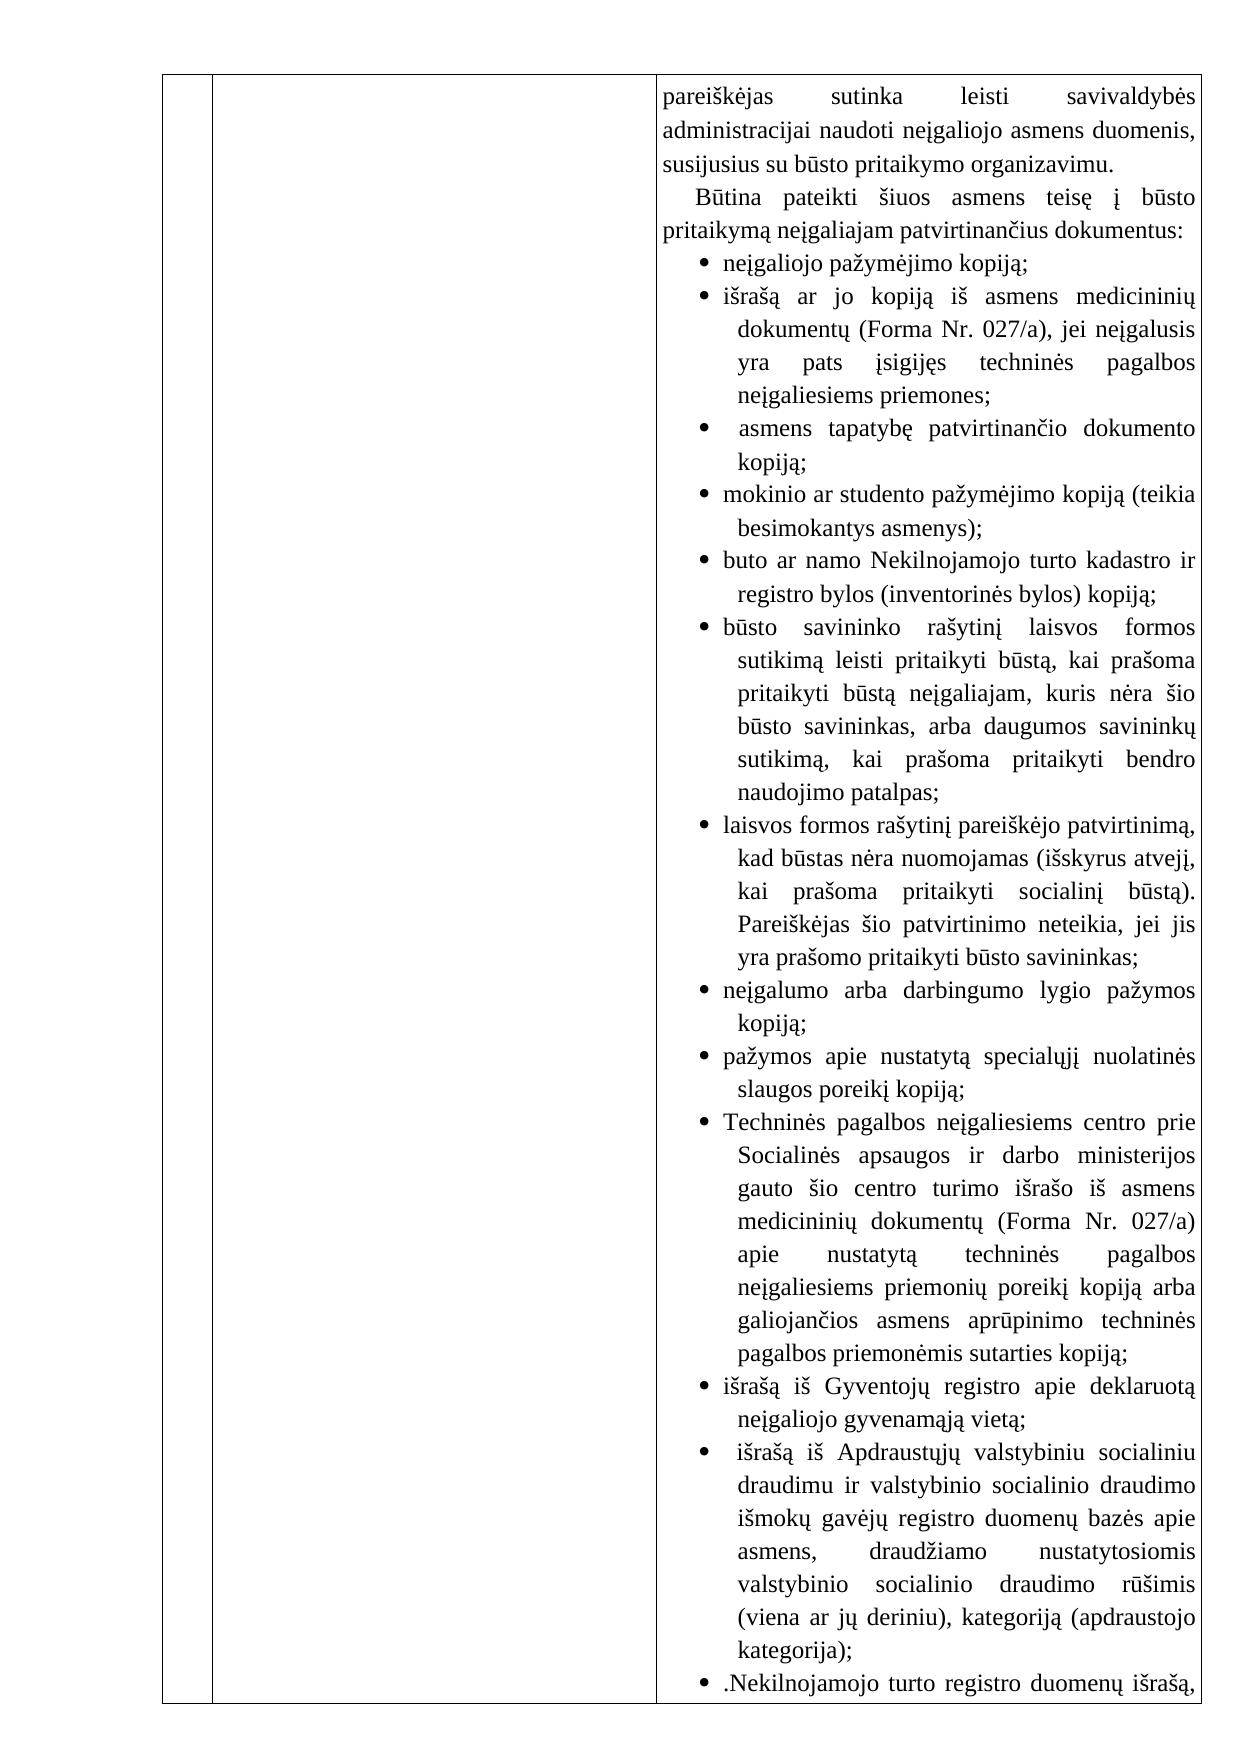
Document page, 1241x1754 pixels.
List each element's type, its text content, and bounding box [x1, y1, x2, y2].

table_cell [213, 75, 656, 1703]
table_cell [163, 75, 212, 1703]
table_cell pareiškėjas sutinka leisti savivaldybės administracijai naudoti neįgaliojo asmens duomenis, susijusius su būsto pritaikymo organizavimu. Būtina pateikti šiuos asmens teisę į būsto pritaikymą neįgaliajam patvirtinančius dokumentus: neįgaliojo pažymėjimo kopiją; išrašą ar jo kopiją iš asmens medicininių dokumentų (Forma Nr. 027/a), jei neįgalusis yra pats įsigijęs techninės pagalbos neįgaliesiems priemones;  asmens tapatybę patvirtinančio dokumento kopiją; mokinio ar studento pažymėjimo kopiją (teikia besimokantys asmenys); buto ar namo Nekilnojamojo turto kadastro ir registro bylos (inventorinės bylos) kopiją; būsto savininko rašytinį laisvos formos sutikimą leisti pritaikyti būstą, kai prašoma pritaikyti būstą neįgaliajam, kuris nėra šio būsto savininkas, arba daugumos savininkų sutikimą, kai prašoma pritaikyti bendro naudojimo patalpas; laisvos formos rašytinį pareiškėjo patvirtinimą, kad būstas nėra nuomojamas (išskyrus atvejį, kai prašoma pritaikyti socialinį būstą). Pareiškėjas šio patvirtinimo neteikia, jei jis yra prašomo pritaikyti būsto savininkas; neįgalumo arba darbingumo lygio pažymos kopiją; pažymos apie nustatytą specialųjį nuolatinės slaugos poreikį kopiją; Techninės pagalbos neįgaliesiems centro prie Socialinės apsaugos ir darbo ministerijos gauto šio centro turimo išrašo iš asmens medicininių dokumentų (Forma Nr. 027/a) apie nustatytą techninės pagalbos neįgaliesiems priemonių poreikį kopiją arba galiojančios asmens aprūpinimo techninės pagalbos priemonėmis sutarties kopiją; išrašą iš Gyventojų registro apie deklaruotą neįgaliojo gyvenamąją vietą;  išrašą iš Apdraustųjų valstybiniu socialiniu draudimu ir valstybinio socialinio draudimo išmokų gavėjų registro duomenų bazės apie asmens, draudžiamo nustatytosiomis valstybinio socialinio draudimo rūšimis (viena ar jų deriniu), kategoriją (apdraustojo kategorija); .Nekilnojamojo turto registro duomenų išrašą, [657, 75, 1201, 1703]
